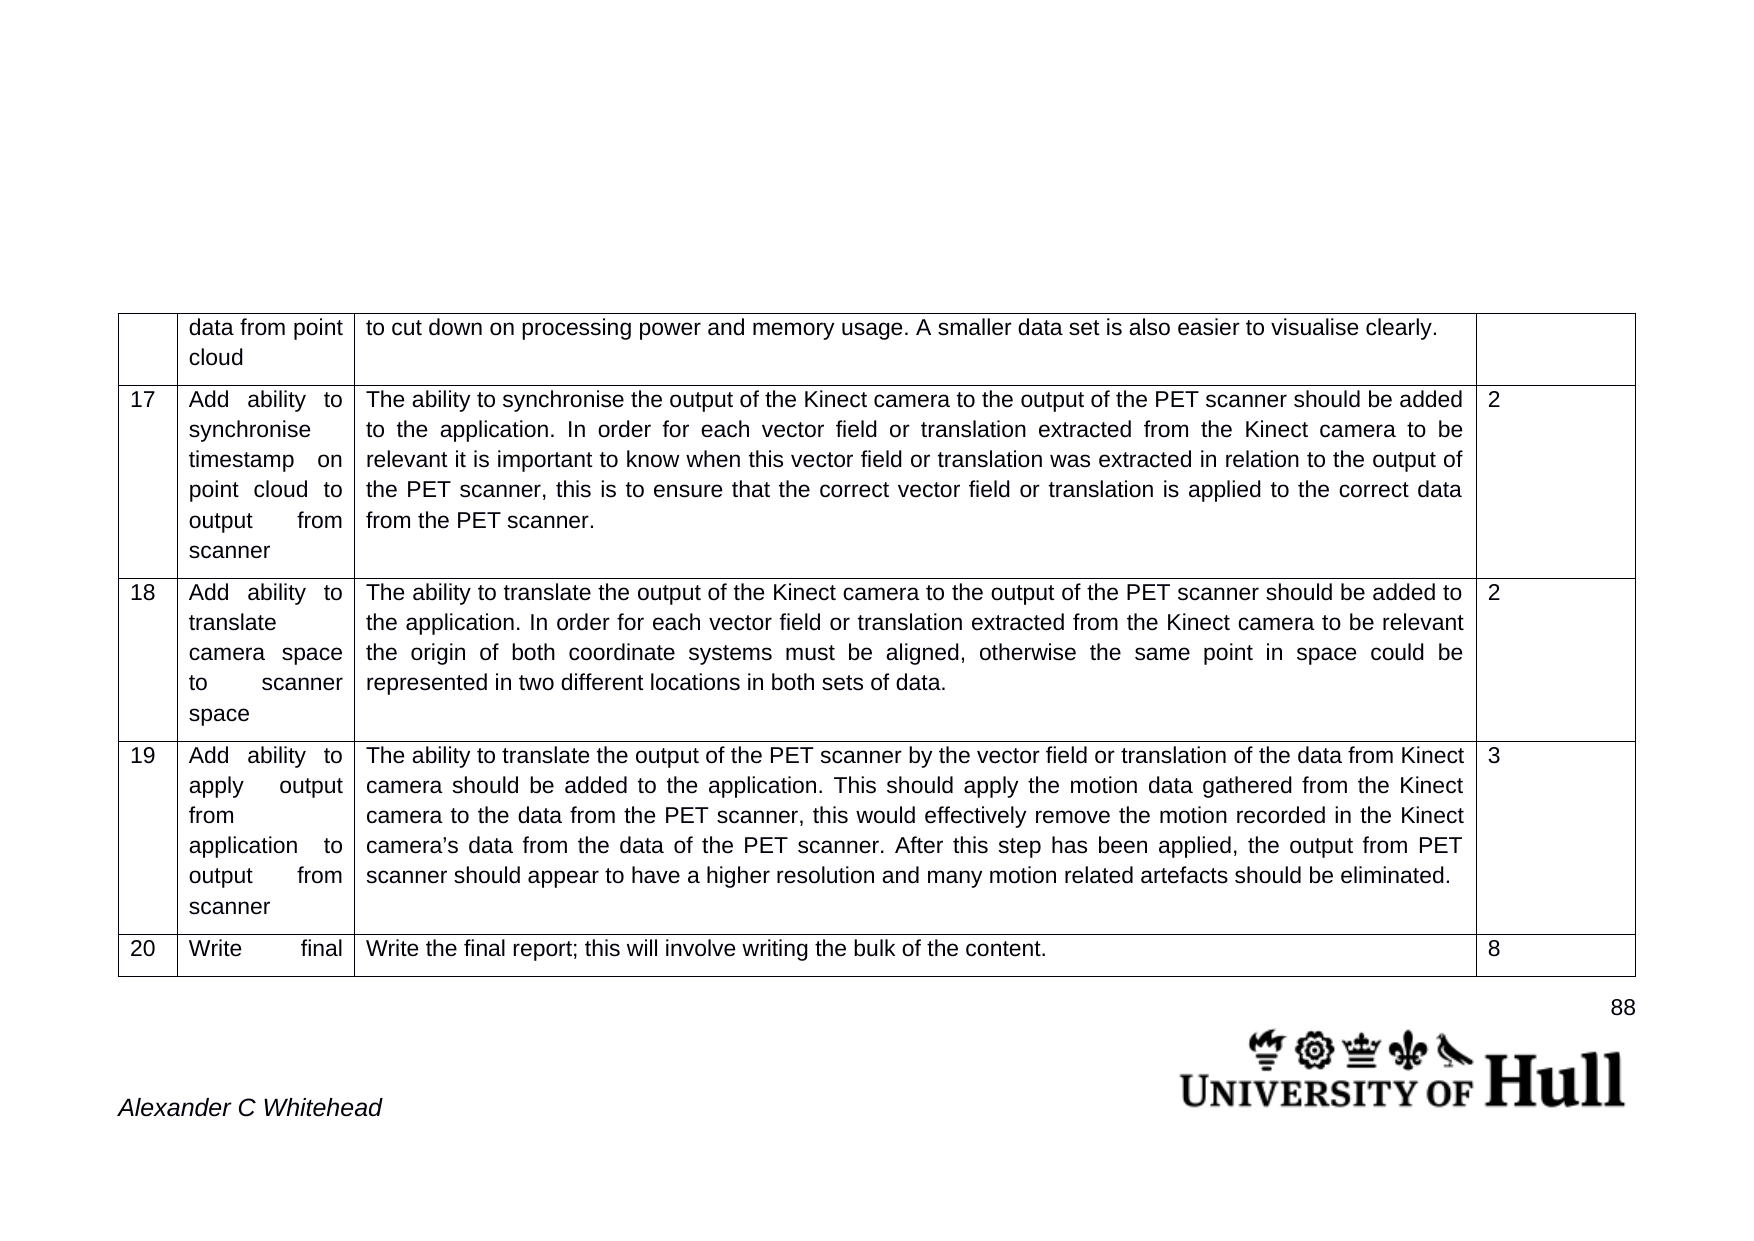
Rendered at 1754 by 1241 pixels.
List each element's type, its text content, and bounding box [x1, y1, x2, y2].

table_cell 18 [119, 579, 177, 741]
table_cell 20 [119, 935, 177, 976]
table_cell Add ability to apply output from application to output from scanner [178, 742, 354, 933]
table_cell Add ability to synchronise timestamp on point cloud to output from scanner [178, 386, 354, 578]
table_cell 2 [1477, 579, 1635, 741]
table_cell [1477, 314, 1635, 385]
table_cell 3 [1477, 742, 1635, 933]
table_cell The ability to translate the output of the PET scanner by the vector field or translation of the data from Kinect camera should be added to the application. This should apply the motion data gathered from the Kinect camera to the data from the PET scanner, this would effectively remove the motion recorded in the Kinect camera’s data from the data of the PET scanner. After this step has been applied, the output from PET scanner should appear to have a higher resolution and many motion related artefacts should be eliminated. [355, 742, 1476, 933]
table_cell data from point cloud [178, 314, 354, 385]
table_cell 8 [1477, 935, 1635, 976]
table_cell The ability to synchronise the output of the Kinect camera to the output of the PET scanner should be added to the application. In order for each vector field or translation extracted from the Kinect camera to be relevant it is important to know when this vector field or translation was extracted in relation to the output of the PET scanner, this is to ensure that the correct vector field or translation is applied to the correct data from the PET scanner. [355, 386, 1476, 578]
table_cell 2 [1477, 386, 1635, 578]
table_cell 19 [119, 742, 177, 933]
table_cell to cut down on processing power and memory usage. A smaller data set is also easier to visualise clearly. [355, 314, 1476, 385]
table_cell Write final [178, 935, 354, 976]
table_cell Write the final report; this will involve writing the bulk of the content. [355, 935, 1476, 976]
picture [1173, 1020, 1634, 1117]
table_cell [119, 314, 177, 385]
table_cell 17 [119, 386, 177, 578]
table_cell Add ability to translate camera space to scanner space [178, 579, 354, 741]
table_cell The ability to translate the output of the Kinect camera to the output of the PET scanner should be added to the application. In order for each vector field or translation extracted from the Kinect camera to be relevant the origin of both coordinate systems must be aligned, otherwise the same point in space could be represented in two different locations in both sets of data. [355, 579, 1476, 741]
